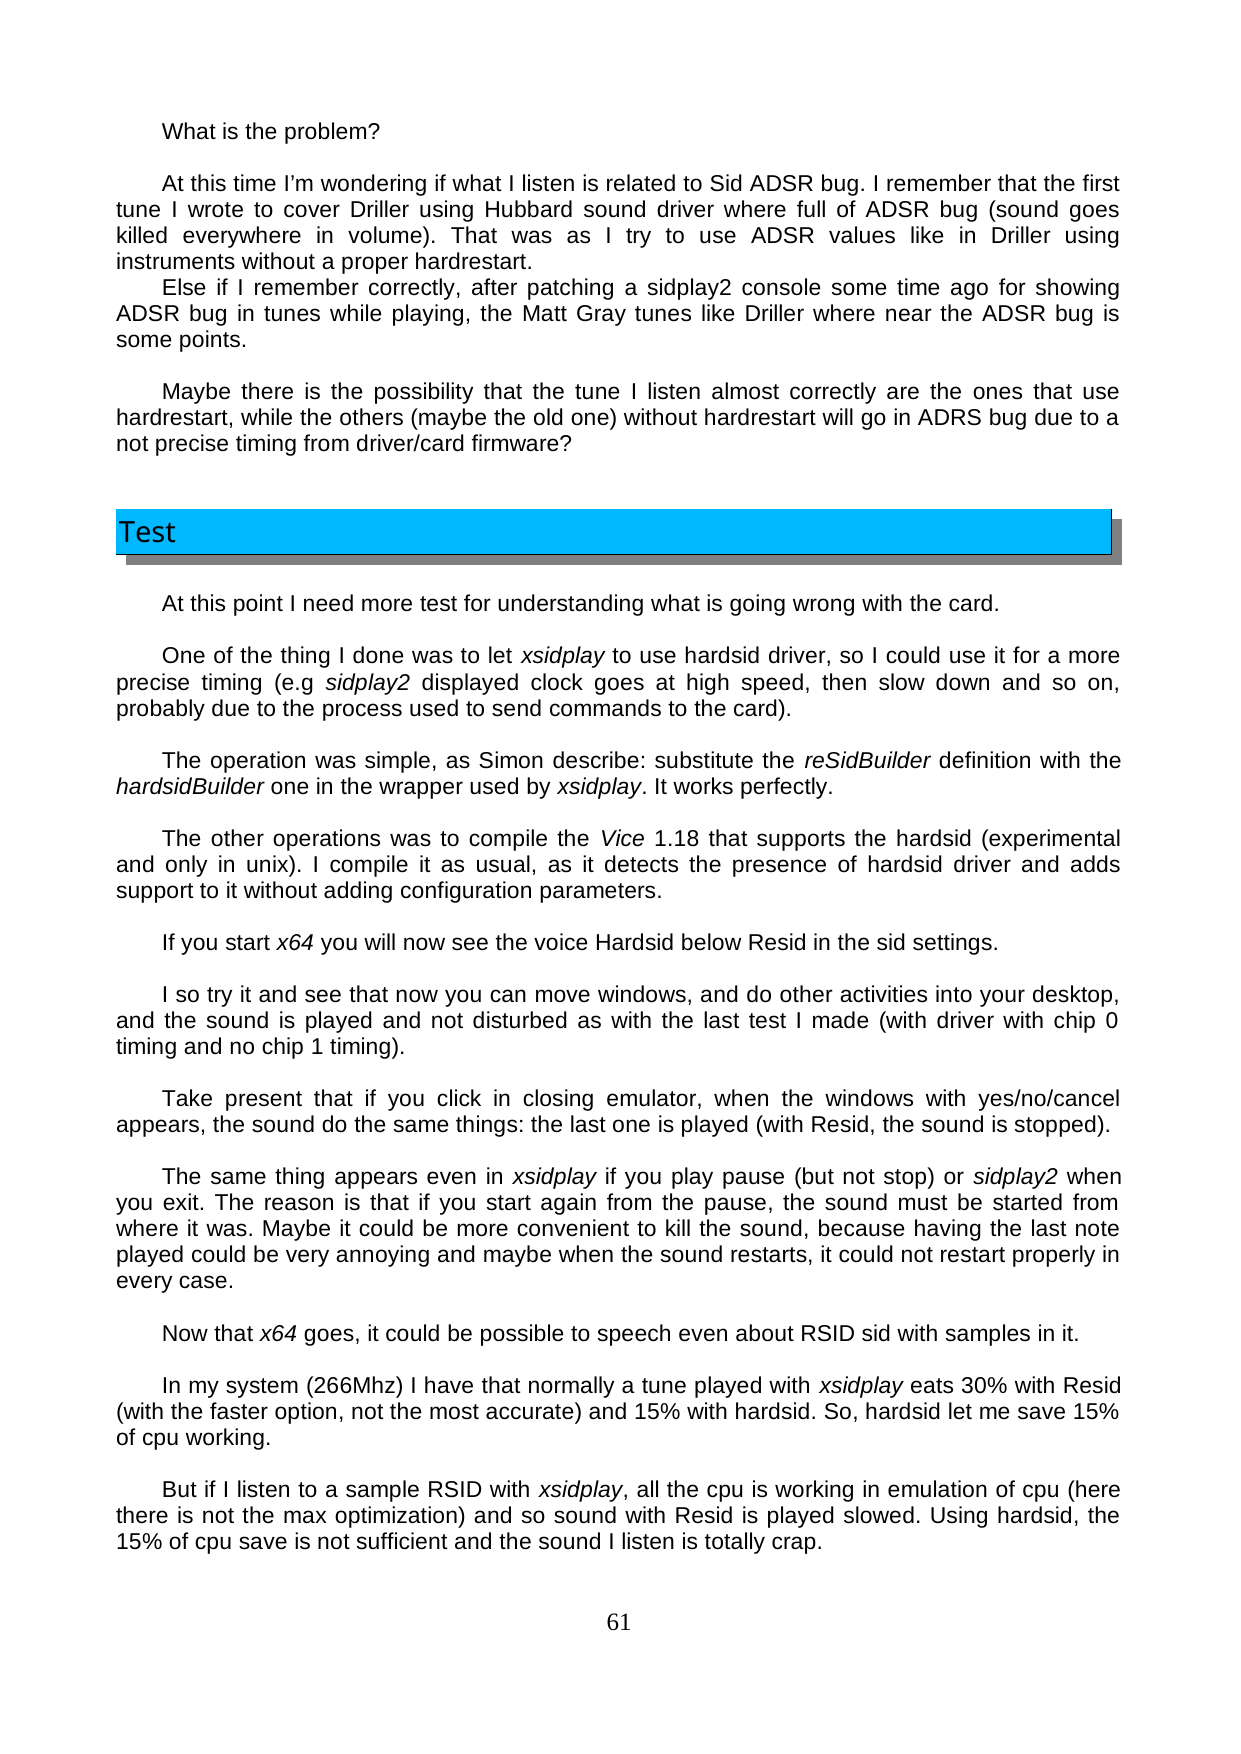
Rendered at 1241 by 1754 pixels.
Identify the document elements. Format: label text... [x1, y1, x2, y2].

text I so try it and see that now you can move windows, and do other activities into your desktop, and the sound is played and not disturbed as with the last test I made (with driver with chip 0 timing and no chip 1 timing). [116, 981, 1122, 1059]
text At this point I need more test for understanding what is going wrong with the card. [116, 591, 1122, 617]
text Test [116, 509, 1111, 554]
text The operation was simple, as Simon describe: substitute the reSidBuilder definition with the hardsidBuilder one in the wrapper used by xsidplay. It works perfectly. [116, 747, 1122, 799]
text Maybe there is the possibility that the tune I listen almost correctly are the ones that use hardrestart, while the others (maybe the old one) without hardrestart will go in ADRS bug due to a not precise timing from driver/card firmware? [116, 378, 1122, 457]
text But if I listen to a sample RSID with xsidplay, all the cpu is working in emulation of cpu (here there is not the max optimization) and so sound with Resid is played slowed. Using hardsid, the 15% of cpu save is not sufficient and the sound I listen is totally crap. [116, 1476, 1122, 1554]
text Else if I remember correctly, after patching a sidplay2 console some time ago for showing ADSR bug in tunes while playing, the Matt Gray tunes like Driller where near the ADSR bug is some points. [116, 274, 1122, 352]
text Take present that if you click in closing emulator, when the windows with yes/no/cancel appears, the sound do the same things: the last one is played (with Resid, the sound is stopped). [116, 1086, 1122, 1138]
text Now that x64 goes, it could be possible to speech even about RSID sid with samples in it. [116, 1320, 1122, 1346]
text If you start x64 you will now see the voice Hardsid below Resid in the sid settings. [116, 929, 1122, 955]
text The same thing appears even in xsidplay if you play pause (but not stop) or sidplay2 when you exit. The reason is that if you start again from the pause, the sound must be started from where it was. Maybe it could be more convenient to kill the sound, because having the last note played could be very annoying and maybe when the sound restarts, it could not restart properly in every case. [116, 1164, 1122, 1294]
text What is the problem? [116, 118, 1122, 144]
text In my system (266Mhz) I have that normally a tune played with xsidplay eats 30% with Resid (with the faster option, not the most accurate) and 15% with hardsid. So, hardsid let me save 15% of cpu working. [116, 1372, 1122, 1450]
text One of the thing I done was to let xsidplay to use hardsid driver, so I could use it for a more precise timing (e.g sidplay2 displayed clock goes at high speed, then slow down and so on, probably due to the process used to send commands to the card). [116, 643, 1122, 721]
text The other operations was to compile the Vice 1.18 that supports the hardsid (experimental and only in unix). I compile it as usual, as it detects the presence of hardsid driver and adds support to it without adding configuration parameters. [116, 825, 1122, 903]
text At this time I’m wondering if what I listen is related to Sid ADSR bug. I remember that the first tune I wrote to cover Driller using Hubbard sound driver where full of ADSR bug (sound goes killed everywhere in volume). That was as I try to use ADSR values like in Driller using instruments without a proper hardrestart. [116, 170, 1122, 274]
